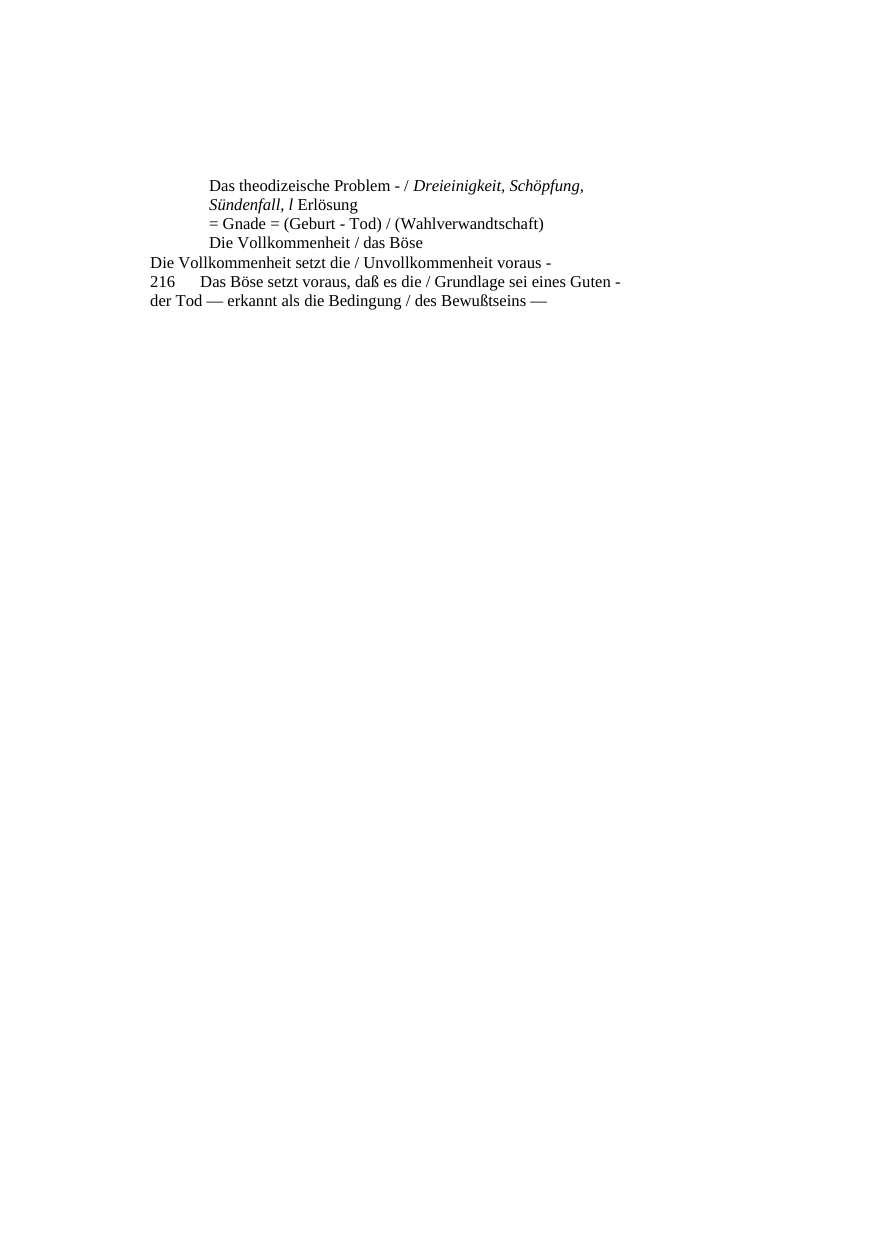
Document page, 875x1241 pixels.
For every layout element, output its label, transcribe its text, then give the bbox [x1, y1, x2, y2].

text Die Vollkommenheit setzt die / Unvollkommenheit voraus - 216 Das Böse setzt voraus, daß es die / Grundlage sei eines Guten - der Tod — erkannt als die Bedingung / des Bewußtseins — [150, 252, 635, 310]
text Das theodizeische Problem - / Dreieinigkeit, Schöpfung, Sündenfall, l Erlösung = Gnade = (Geburt - Tod) / (Wahlverwandtschaft) Die Vollkommenheit / das Böse [209, 176, 635, 252]
